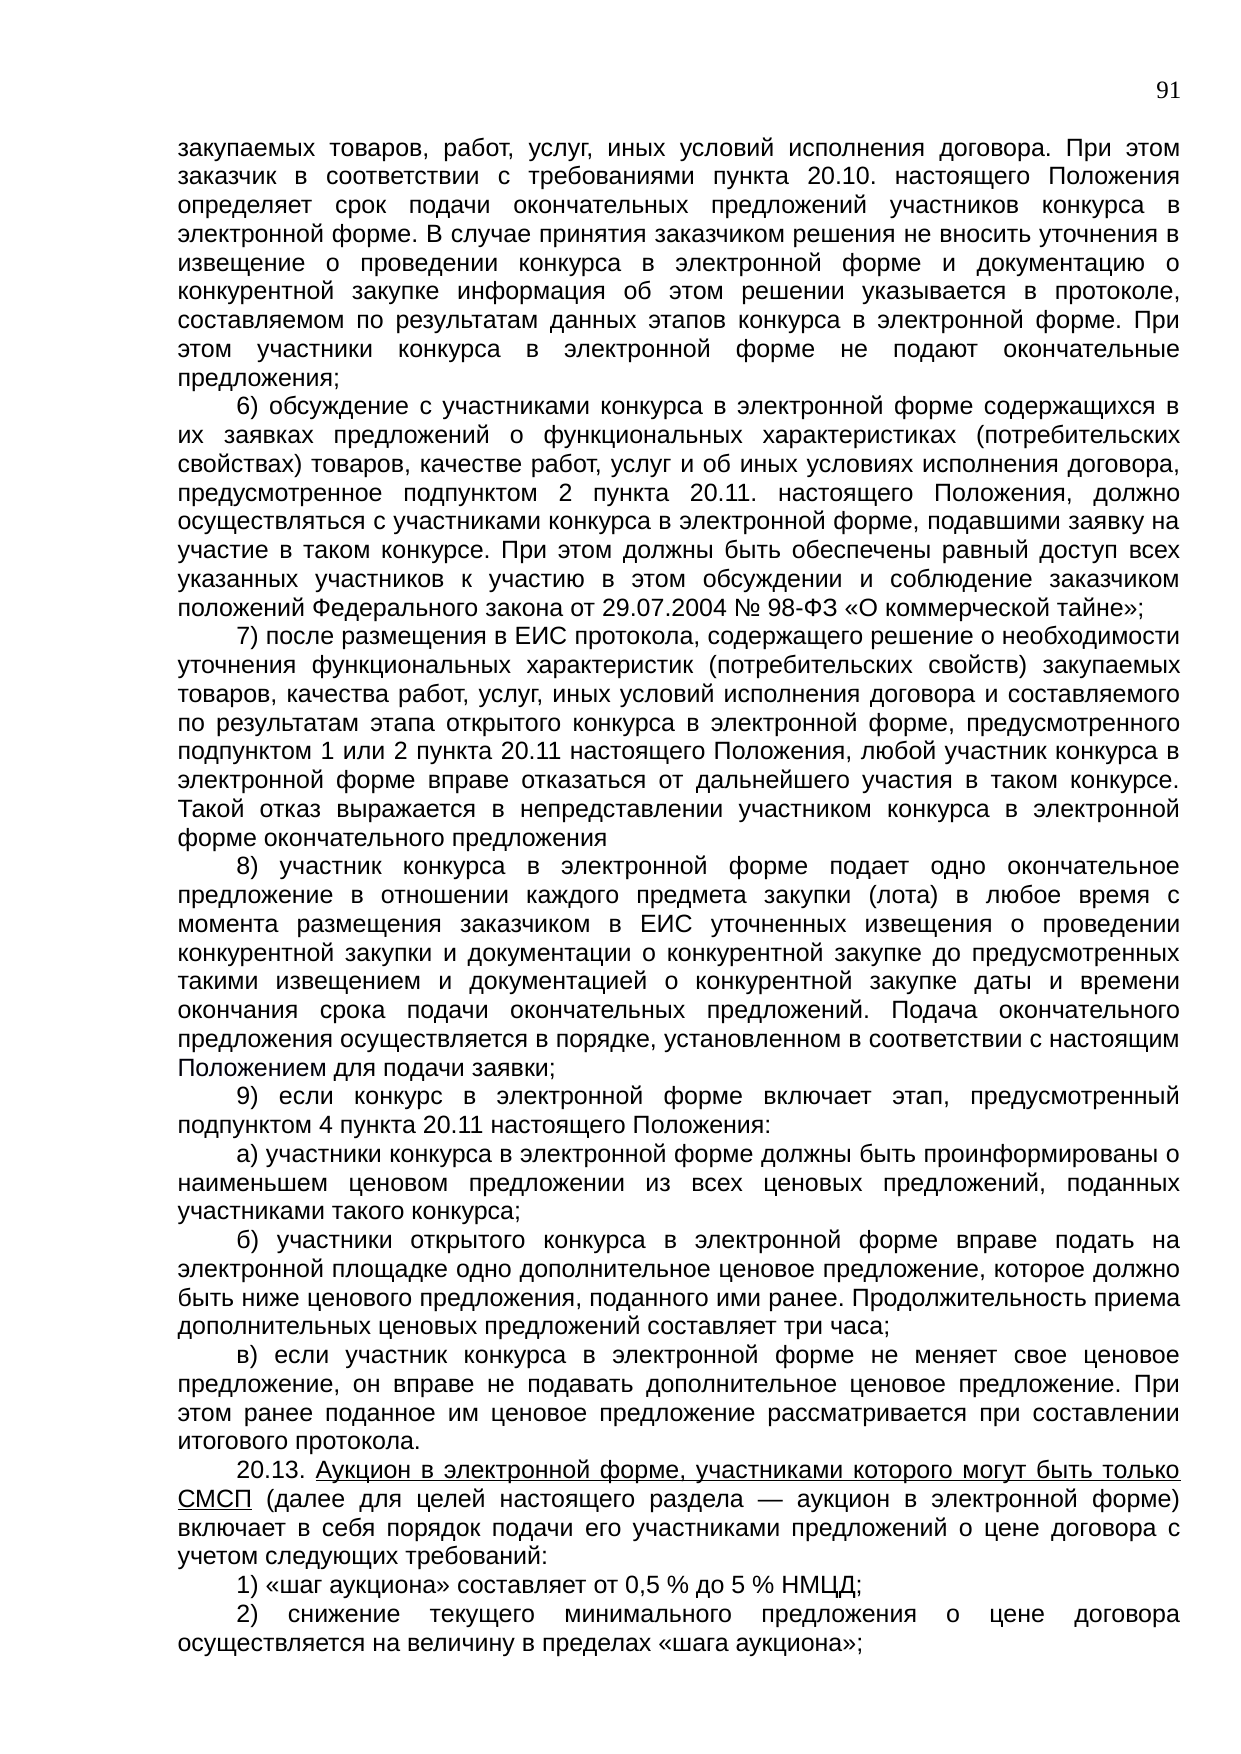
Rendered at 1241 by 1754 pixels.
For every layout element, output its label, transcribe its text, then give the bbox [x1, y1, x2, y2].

text 1) «шаг аукциона» составляет от 0,5 % до 5 % НМЦД; [177, 1570, 1181, 1599]
text 2) снижение текущего минимального предложения о цене договора осуществляется на величину в пределах «шага аукциона»; [177, 1599, 1181, 1656]
text 6) обсуждение с участниками конкурса в электронной форме содержащихся в их заявках предложений о функциональных характеристиках (потребительских свойствах) товаров, качестве работ, услуг и об иных условиях исполнения договора, предусмотренное подпунктом 2 пункта 20.11. настоящего Положения, должно осуществляться с участниками конкурса в электронной форме, подавшими заявку на участие в таком конкурсе. При этом должны быть обеспечены равный доступ всех указанных участников к участию в этом обсуждении и соблюдение заказчиком положений Федерального закона от 29.07.2004 № 98-ФЗ «О коммерческой тайне»; [177, 391, 1181, 621]
text 7) после размещения в ЕИС протокола, содержащего решение о необходимости уточнения функциональных характеристик (потребительских свойств) закупаемых товаров, качества работ, услуг, иных условий исполнения договора и составляемого по результатам этапа открытого конкурса в электронной форме, предусмотренного подпунктом 1 или 2 пункта 20.11 настоящего Положения, любой участник конкурса в электронной форме вправе отказаться от дальнейшего участия в таком конкурсе. Такой отказ выражается в непредставлении участником конкурса в электронной форме окончательного предложения [177, 621, 1181, 851]
text 9) если конкурс в электронной форме включает этап, предусмотренный подпунктом 4 пункта 20.11 настоящего Положения: [177, 1081, 1181, 1139]
text б) участники открытого конкурса в электронной форме вправе подать на электронной площадке одно дополнительное ценовое предложение, которое должно быть ниже ценового предложения, поданного ими ранее. Продолжительность приема дополнительных ценовых предложений составляет три часа; [177, 1225, 1181, 1340]
text в) если участник конкурса в электронной форме не меняет свое ценовое предложение, он вправе не подавать дополнительное ценовое предложение. При этом ранее поданное им ценовое предложение рассматривается при составлении итогового протокола. [177, 1340, 1181, 1455]
text а) участники конкурса в электронной форме должны быть проинформированы о наименьшем ценовом предложении из всех ценовых предложений, поданных участниками такого конкурса; [177, 1139, 1181, 1225]
text 20.13. Аукцион в электронной форме, участниками которого могут быть только СМСП (далее для целей настоящего раздела — аукцион в электронной форме) включает в себя порядок подачи его участниками предложений о цене договора с учетом следующих требований: [177, 1455, 1181, 1570]
text 8) участник конкурса в электронной форме подает одно окончательное предложение в отношении каждого предмета закупки (лота) в любое время с момента размещения заказчиком в ЕИС уточненных извещения о проведении конкурентной закупки и документации о конкурентной закупке до предусмотренных такими извещением и документацией о конкурентной закупке даты и времени окончания срока подачи окончательных предложений. Подача окончательного предложения осуществляется в порядке, установленном в соответствии с настоящим Положением для подачи заявки; [177, 851, 1181, 1081]
text закупаемых товаров, работ, услуг, иных условий исполнения договора. При этом заказчик в соответствии с требованиями пункта 20.10. настоящего Положения определяет срок подачи окончательных предложений участников конкурса в электронной форме. В случае принятия заказчиком решения не вносить уточнения в извещение о проведении конкурса в электронной форме и документацию о конкурентной закупке информация об этом решении указывается в протоколе, составляемом по результатам данных этапов конкурса в электронной форме. При этом участники конкурса в электронной форме не подают окончательные предложения; [177, 132, 1181, 391]
